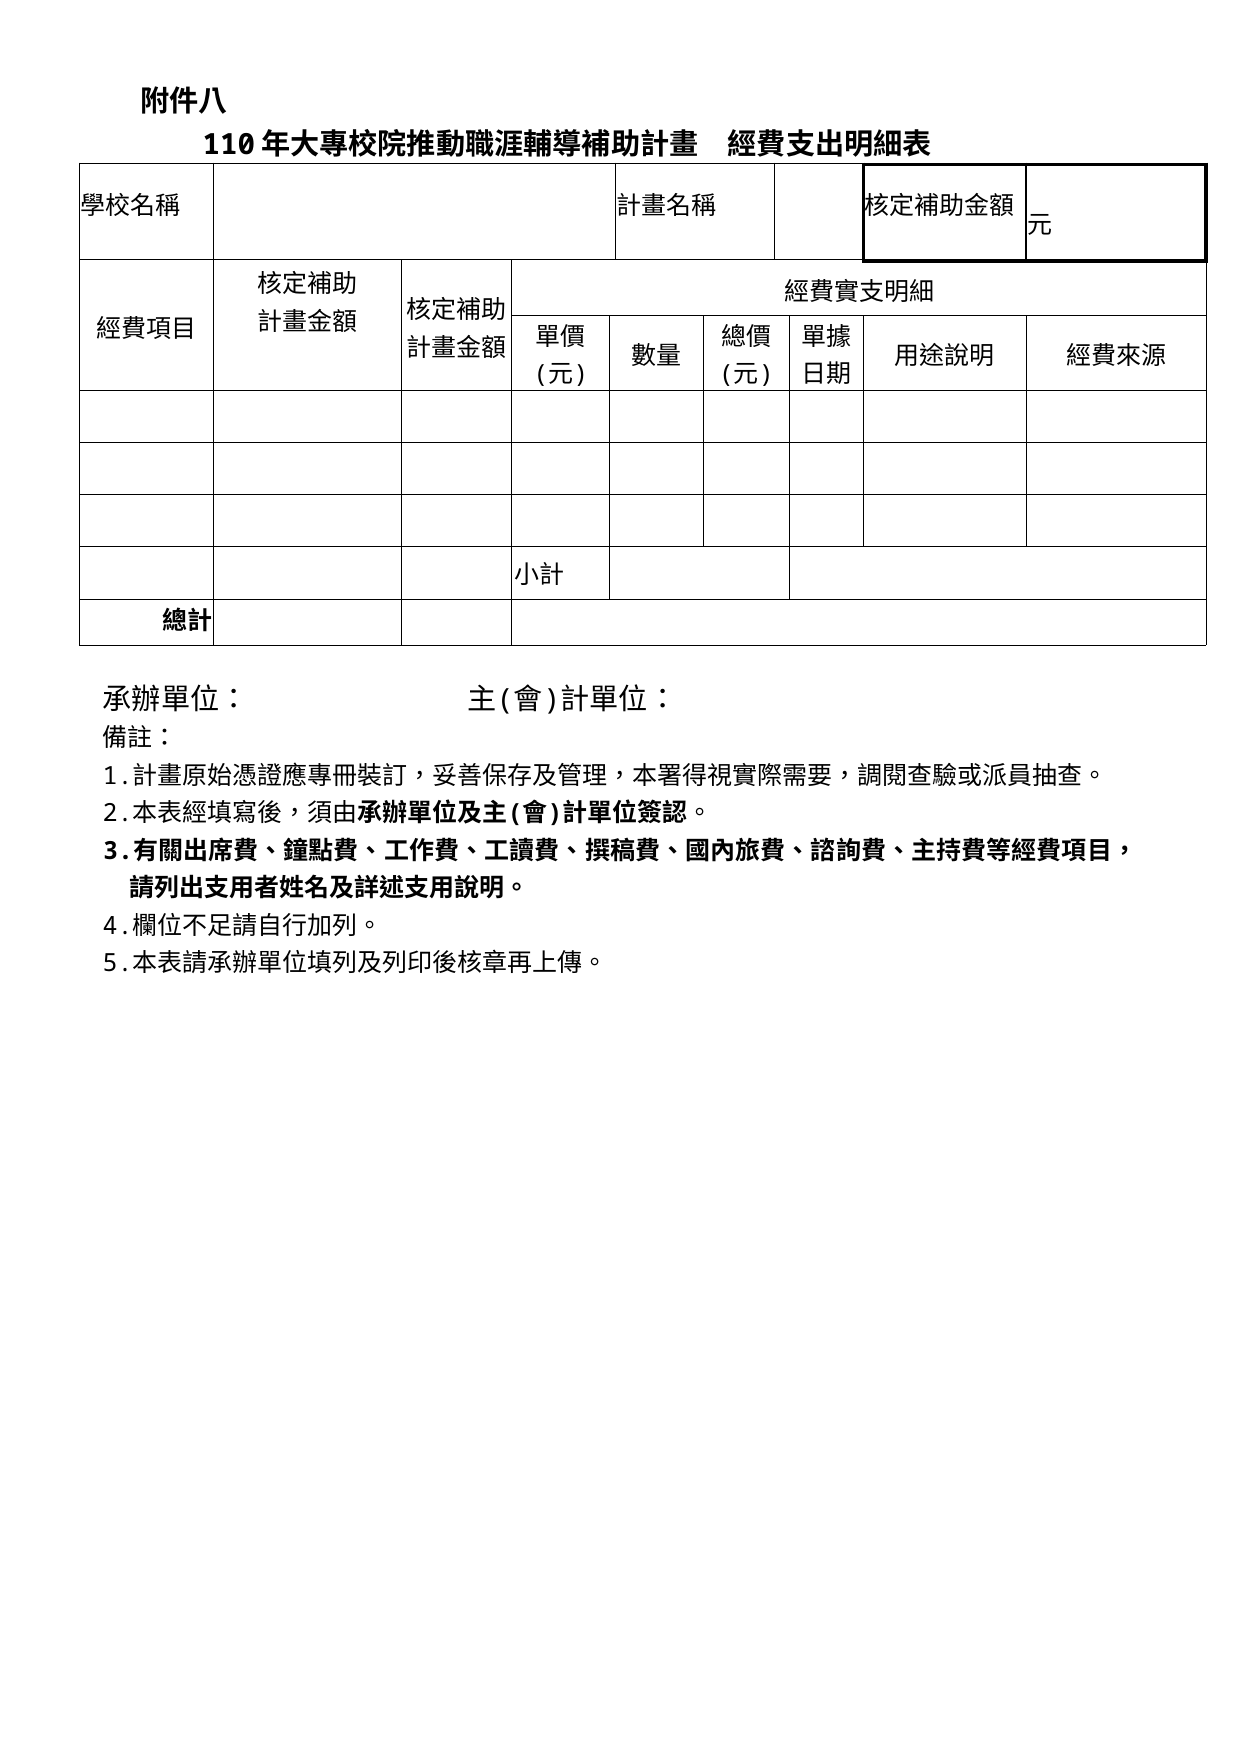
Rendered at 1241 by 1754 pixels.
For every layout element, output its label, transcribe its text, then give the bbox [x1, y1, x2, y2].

table_header 元 [1027, 166, 1204, 259]
text 承辦單位： 主(會)計單位： [46, 679, 1112, 717]
table_cell [80, 547, 213, 599]
table_cell 總價(元) [704, 316, 789, 390]
table_cell [790, 443, 863, 494]
table_header 核定補助金額 [865, 166, 1025, 259]
table_cell 經費實支明細 [512, 260, 1206, 315]
table_cell [704, 443, 789, 494]
table_cell [610, 547, 789, 599]
table_cell [80, 391, 213, 442]
table_header 學校名稱 [80, 164, 213, 259]
table_header [214, 164, 615, 259]
table_cell [512, 391, 609, 442]
table_header 計畫名稱 [616, 164, 774, 259]
table_cell [704, 391, 789, 442]
table_cell [864, 495, 1026, 546]
text 3.有關出席費、鐘點費、工作費、工讀費、撰稿費、國內旅費、諮詢費、主持費等經費項目，請列出支用者姓名及詳述支用說明。 [103, 829, 1112, 904]
table_cell [790, 547, 1206, 599]
text 2.本表經填寫後，須由承辦單位及主(會)計單位簽認。 [84, 792, 1112, 829]
table_cell [790, 391, 863, 442]
table_cell 經費項目 [80, 260, 213, 390]
text 4.欄位不足請自行加列。 [84, 904, 1112, 942]
table_cell [790, 495, 863, 546]
table_cell 核定補助計畫金額 [402, 260, 511, 390]
table_cell [512, 443, 609, 494]
text 1.計畫原始憑證應專冊裝訂，妥善保存及管理，本署得視實際需要，調閱查驗或派員抽查。 [102, 754, 1112, 792]
table_cell [80, 495, 213, 546]
table_cell [80, 443, 213, 494]
table_cell [214, 547, 401, 599]
table_cell 核定補助 計畫金額 [214, 260, 401, 390]
table_cell [1027, 495, 1206, 546]
table_cell [402, 391, 511, 442]
table_cell 用途說明 [864, 316, 1026, 390]
table_cell [1027, 443, 1206, 494]
text 附件八 [140, 75, 1053, 121]
table_cell 單據日期 [790, 316, 863, 390]
text 備註： [46, 717, 1112, 754]
table_cell [512, 495, 609, 546]
table_cell [402, 600, 511, 645]
table_cell [1027, 391, 1206, 442]
table_cell 經費來源 [1027, 316, 1206, 390]
table_header [775, 164, 862, 259]
table_cell 總計 [80, 600, 213, 645]
table_cell 小計 [512, 547, 609, 599]
table_cell [214, 600, 401, 645]
table_cell 單價(元) [512, 316, 609, 390]
table_cell [512, 600, 1206, 645]
table_cell [610, 391, 703, 442]
table_cell [402, 495, 511, 546]
table_cell [610, 495, 703, 546]
text 5.本表請承辦單位填列及列印後核章再上傳。 [84, 942, 1112, 979]
table_cell [610, 443, 703, 494]
table_cell [864, 391, 1026, 442]
table_cell [214, 443, 401, 494]
table_cell [704, 495, 789, 546]
table_cell [864, 443, 1026, 494]
table_cell [214, 495, 401, 546]
table_cell [402, 547, 511, 599]
table_cell 數量 [610, 316, 703, 390]
table_cell [402, 443, 511, 494]
table_cell [214, 391, 401, 442]
text 110年大專校院推動職涯輔導補助計畫 經費支出明細表 [81, 121, 1053, 162]
